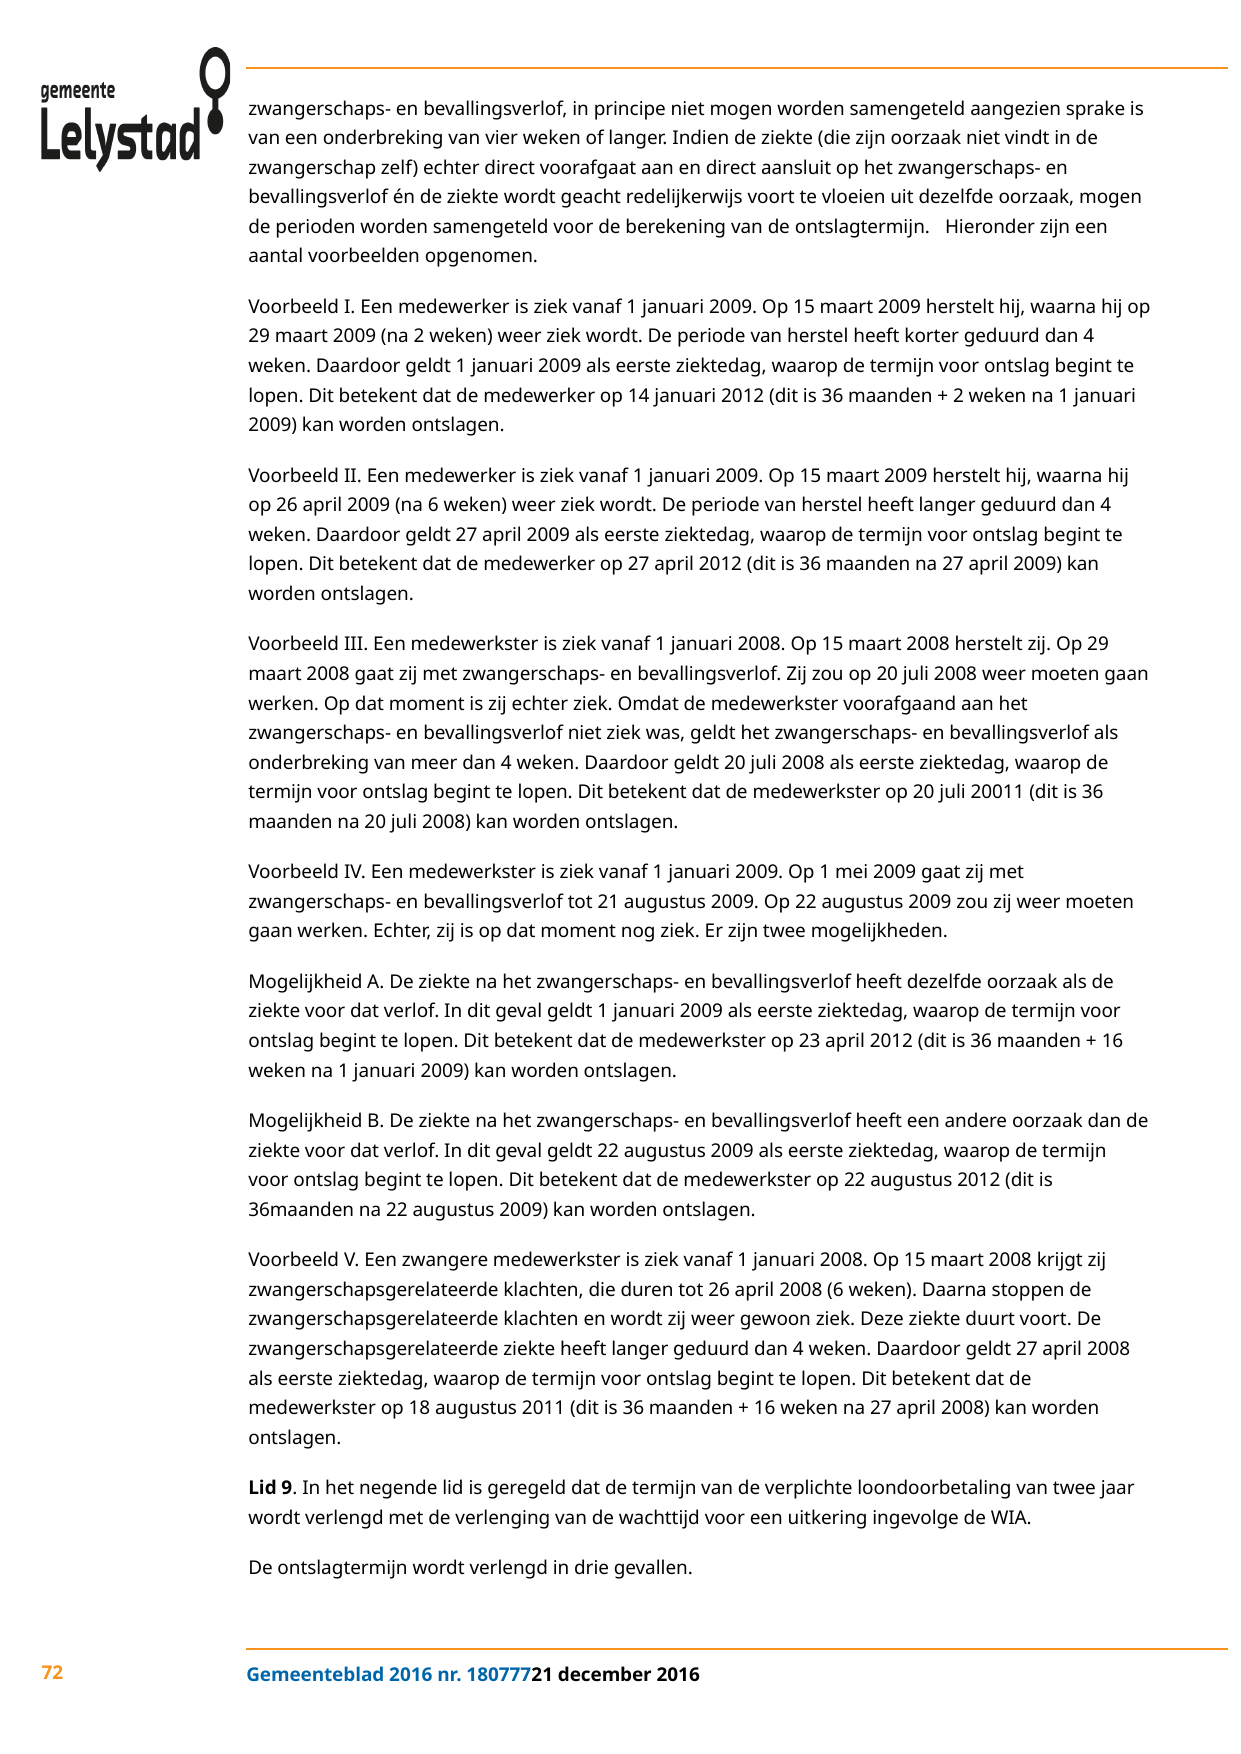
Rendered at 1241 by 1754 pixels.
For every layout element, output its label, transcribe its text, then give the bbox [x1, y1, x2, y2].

text Mogelijkheid B. De ziekte na het zwangerschaps- en bevallingsverlof heeft een andere oorzaak dan de ziekte voor dat verlof. In dit geval geldt 22 augustus 2009 als eerste ziektedag, waarop de termijn voor ontslag begint te lopen. Dit betekent dat de medewerkster op 22 augustus 2012 (dit is 36maanden na 22 augustus 2009) kan worden ontslagen. [248, 1107, 1152, 1222]
text De ontslagtermijn wordt verlengd in drie gevallen. [248, 1554, 1152, 1580]
text Voorbeeld V. Een zwangere medewerkster is ziek vanaf 1 januari 2008. Op 15 maart 2008 krijgt zij zwangerschapsgerelateerde klachten, die duren tot 26 april 2008 (6 weken). Daarna stoppen de zwangerschapsgerelateerde klachten en wordt zij weer gewoon ziek. Deze ziekte duurt voort. De zwangerschapsgerelateerde ziekte heeft langer geduurd dan 4 weken. Daardoor geldt 27 april 2008 als eerste ziektedag, waarop de termijn voor ontslag begint te lopen. Dit betekent dat de medewerkster op 18 augustus 2011 (dit is 36 maanden + 16 weken na 27 april 2008) kan worden ontslagen. [248, 1246, 1152, 1450]
text Lid 9. In het negende lid is geregeld dat de termijn van de verplichte loondoorbetaling van twee jaar wordt verlengd met de verlenging van de wachttijd voor een uitkering ingevolge de WIA. [248, 1474, 1152, 1530]
text Voorbeeld II. Een medewerker is ziek vanaf 1 januari 2009. Op 15 maart 2009 herstelt hij, waarna hij op 26 april 2009 (na 6 weken) weer ziek wordt. De periode van herstel heeft langer geduurd dan 4 weken. Daardoor geldt 27 april 2009 als eerste ziektedag, waarop de termijn voor ontslag begint te lopen. Dit betekent dat de medewerker op 27 april 2012 (dit is 36 maanden na 27 april 2009) kan worden ontslagen. [248, 462, 1152, 606]
text Voorbeeld I. Een medewerker is ziek vanaf 1 januari 2009. Op 15 maart 2009 herstelt hij, waarna hij op 29 maart 2009 (na 2 weken) weer ziek wordt. De periode van herstel heeft korter geduurd dan 4 weken. Daardoor geldt 1 januari 2009 als eerste ziektedag, waarop de termijn voor ontslag begint te lopen. Dit betekent dat de medewerker op 14 januari 2012 (dit is 36 maanden + 2 weken na 1 januari 2009) kan worden ontslagen. [248, 293, 1152, 437]
text Mogelijkheid A. De ziekte na het zwangerschaps- en bevallingsverlof heeft dezelfde oorzaak als de ziekte voor dat verlof. In dit geval geldt 1 januari 2009 als eerste ziektedag, waarop de termijn voor ontslag begint te lopen. Dit betekent dat de medewerkster op 23 april 2012 (dit is 36 maanden + 16 weken na 1 januari 2009) kan worden ontslagen. [248, 968, 1152, 1083]
text zwangerschaps- en bevallingsverlof, in principe niet mogen worden samengeteld aangezien sprake is van een onderbreking van vier weken of langer. Indien de ziekte (die zijn oorzaak niet vindt in de zwangerschap zelf) echter direct voorafgaat aan en direct aansluit op het zwangerschaps- en bevallingsverlof én de ziekte wordt geacht redelijkerwijs voort te vloeien uit dezelfde oorzaak, mogen de perioden worden samengeteld voor de berekening van de ontslagtermijn. Hieronder zijn een aantal voorbeelden opgenomen. [248, 95, 1152, 268]
text Voorbeeld IV. Een medewerkster is ziek vanaf 1 januari 2009. Op 1 mei 2009 gaat zij met zwangerschaps- en bevallingsverlof tot 21 augustus 2009. Op 22 augustus 2009 zou zij weer moeten gaan werken. Echter, zij is op dat moment nog ziek. Er zijn twee mogelijkheden. [248, 858, 1152, 943]
picture [41, 47, 231, 172]
text Voorbeeld III. Een medewerkster is ziek vanaf 1 januari 2008. Op 15 maart 2008 herstelt zij. Op 29 maart 2008 gaat zij met zwangerschaps- en bevallingsverlof. Zij zou op 20 juli 2008 weer moeten gaan werken. Op dat moment is zij echter ziek. Omdat de medewerkster voorafgaand aan het zwangerschaps- en bevallingsverlof niet ziek was, geldt het zwangerschaps- en bevallingsverlof als onderbreking van meer dan 4 weken. Daardoor geldt 20 juli 2008 als eerste ziektedag, waarop de termijn voor ontslag begint te lopen. Dit betekent dat de medewerkster op 20 juli 20011 (dit is 36 maanden na 20 juli 2008) kan worden ontslagen. [248, 631, 1152, 834]
